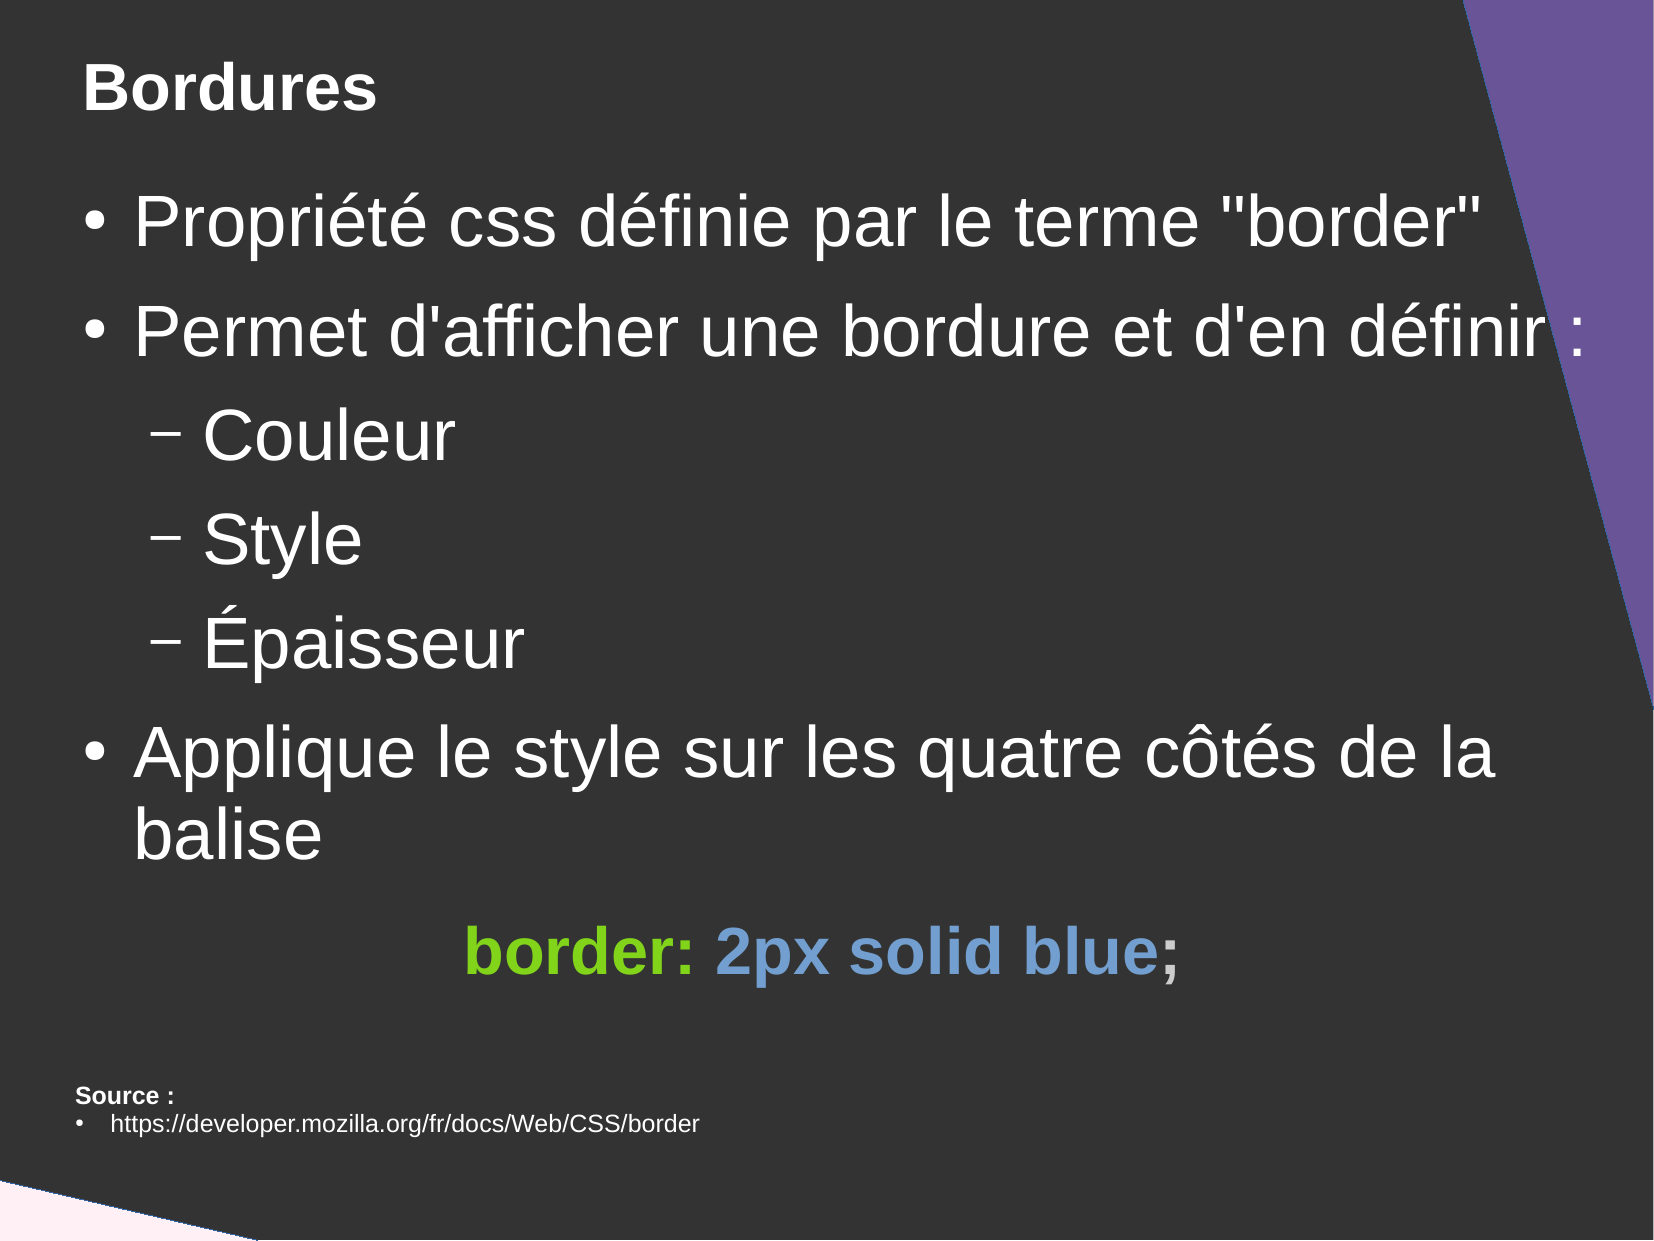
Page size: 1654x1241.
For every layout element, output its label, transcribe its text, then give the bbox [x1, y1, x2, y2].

list Propriété css définie par le terme "border" Permet d'afficher une bordure et d'en définir : Couleur Style Épaisseur Applique le style sur les quatre côtés de la balise [64, 180, 1604, 910]
text_box border: 2px solid blue; [448, 906, 1205, 997]
text_box [1463, 0, 1654, 710]
text_box [0, 1180, 261, 1241]
title Bordures [82, 49, 1571, 130]
text_box Source : https://developer.mozilla.org/fr/docs/Web/CSS/border [60, 1074, 1546, 1217]
